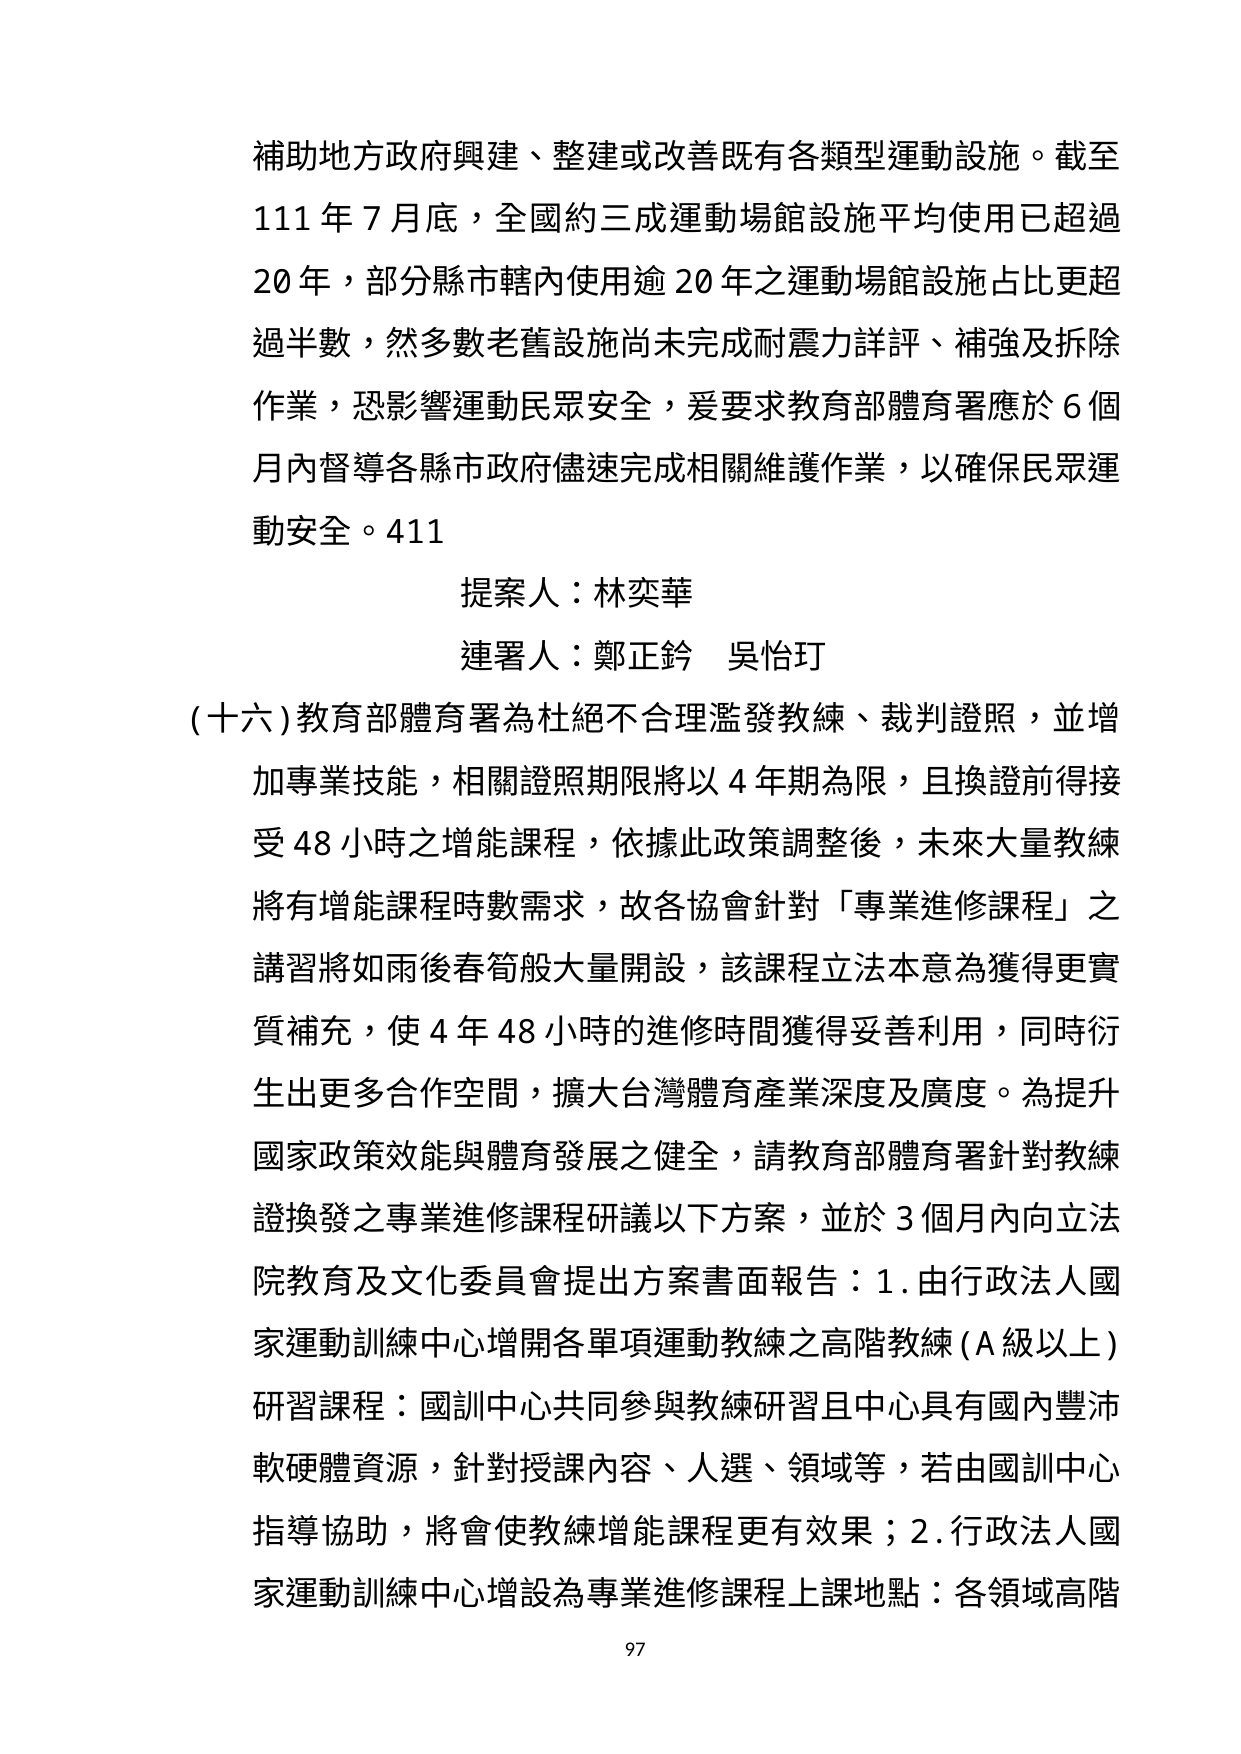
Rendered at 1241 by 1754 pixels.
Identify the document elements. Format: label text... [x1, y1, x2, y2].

text 補助地方政府興建、整建或改善既有各類型運動設施。截至111年7月底，全國約三成運動場館設施平均使用已超過20年，部分縣市轄內使用逾20年之運動場館設施占比更超過半數，然多數老舊設施尚未完成耐震力詳評、補強及拆除作業，恐影響運動民眾安全，爰要求教育部體育署應於6個月內督導各縣市政府儘速完成相關維護作業，以確保民眾運動安全。411 [185, 112, 1122, 550]
text (十六)教育部體育署為杜絕不合理濫發教練、裁判證照，並增加專業技能，相關證照期限將以4年期為限，且換證前得接受48小時之增能課程，依據此政策調整後，未來大量教練將有增能課程時數需求，故各協會針對「專業進修課程」之講習將如雨後春筍般大量開設，該課程立法本意為獲得更實質補充，使4年48小時的進修時間獲得妥善利用，同時衍生出更多合作空間，擴大台灣體育產業深度及廣度。為提升國家政策效能與體育發展之健全，請教育部體育署針對教練證換發之專業進修課程研議以下方案，並於3個月內向立法院教育及文化委員會提出方案書面報告：1.由行政法人國家運動訓練中心增開各單項運動教練之高階教練(A級以上)研習課程：國訓中心共同參與教練研習且中心具有國內豐沛軟硬體資源，針對授課內容、人選、領域等，若由國訓中心指導協助，將會使教練增能課程更有效果；2.行政法人國家運動訓練中心增設為專業進修課程上課地點：各領域高階 [185, 675, 1122, 1612]
text 連署人：鄭正鈐 吳怡玎 [460, 612, 1122, 675]
text 提案人：林奕華 [460, 550, 1122, 612]
